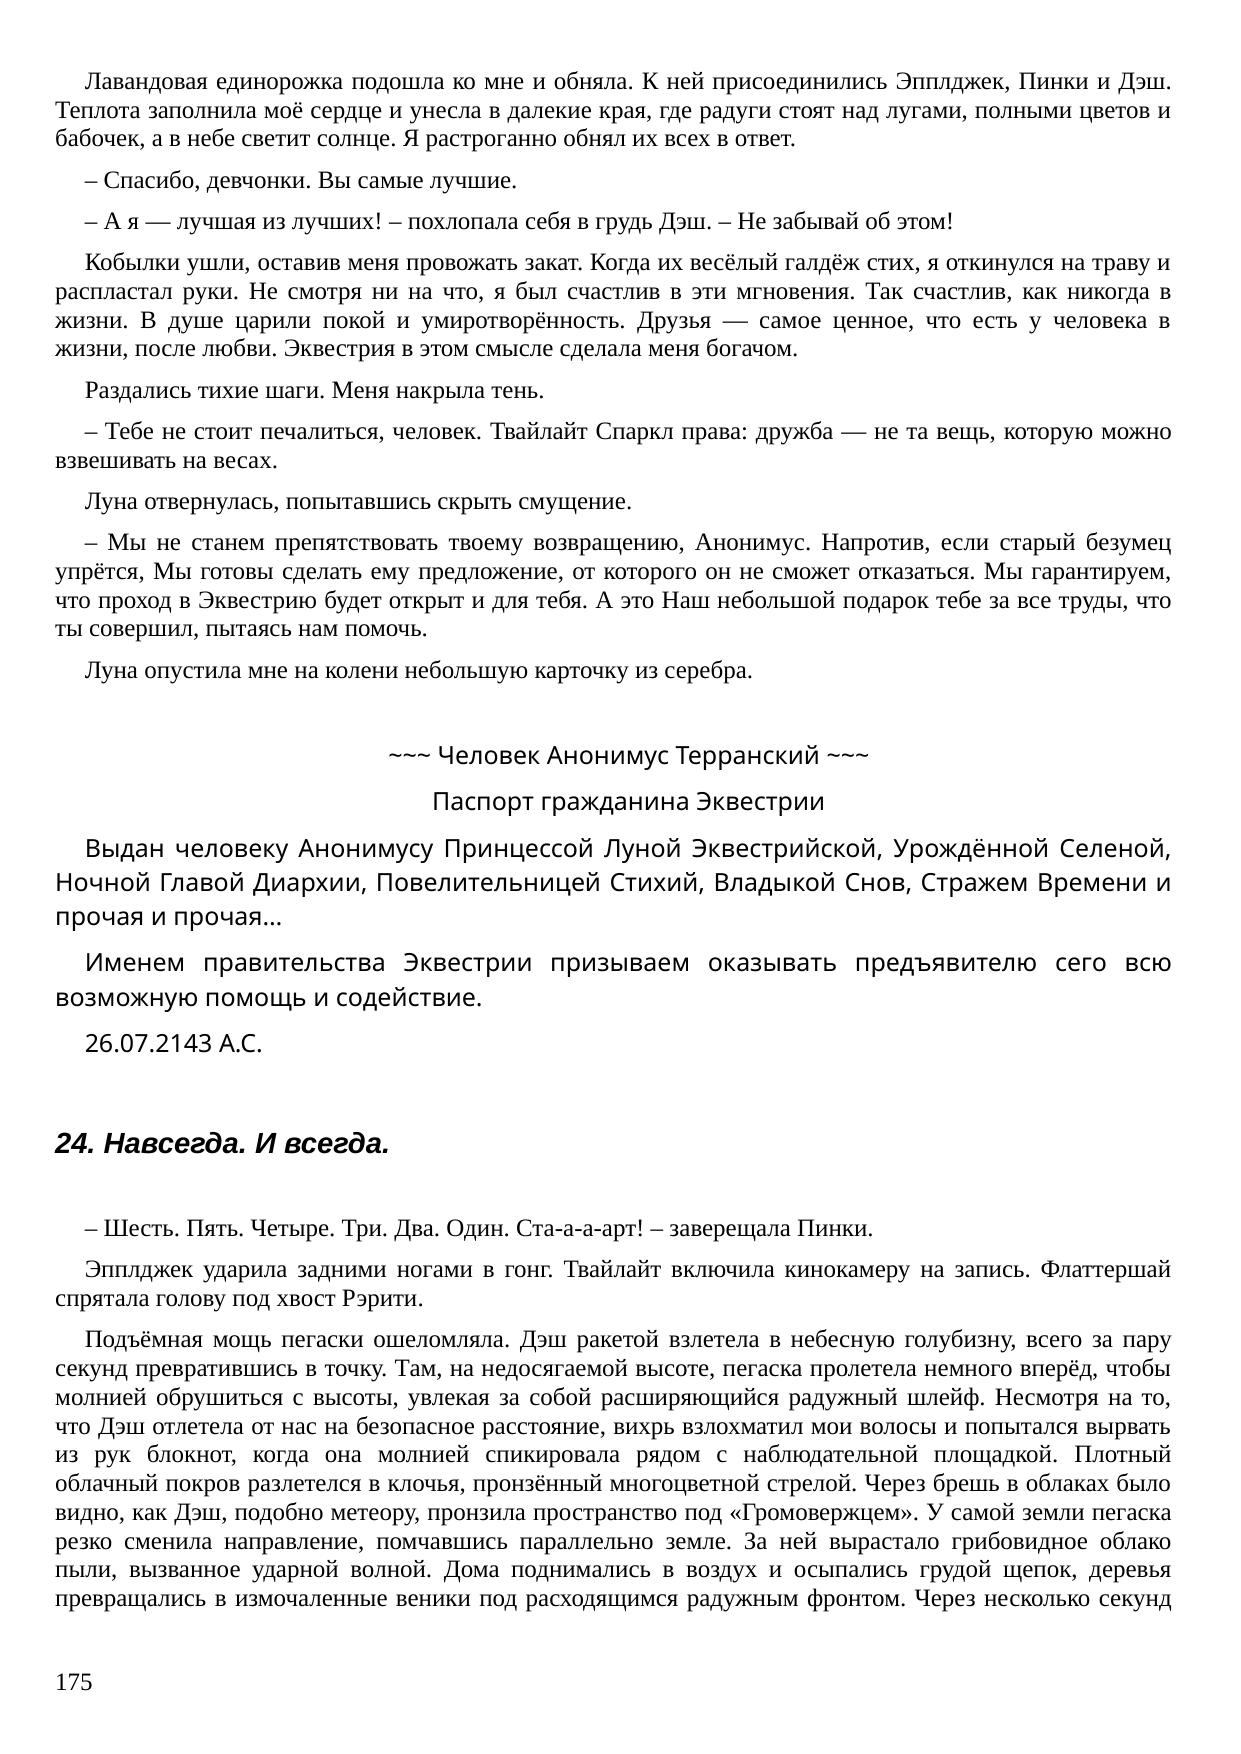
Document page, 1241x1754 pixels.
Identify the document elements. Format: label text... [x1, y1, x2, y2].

text 26.07.2143 А.С. [55, 1026, 1173, 1060]
text – Мы не станем препятствовать твоему возвращению, Анонимус. Напротив, если старый безумец упрётся, Мы готовы сделать ему предложение, от которого он не сможет отказаться. Мы гарантируем, что проход в Эквестрию будет открыт и для тебя. А это Наш небольшой подарок тебе за все труды, что ты совершил, пытаясь нам помочь. [55, 527, 1173, 642]
text Луна опустила мне на колени небольшую карточку из серебра. [55, 655, 1173, 683]
text Лавандовая единорожка подошла ко мне и обняла. К ней присоединились Эпплджек, Пинки и Дэш. Теплота заполнила моё сердце и унесла в далекие края, где радуги стоят над лугами, полными цветов и бабочек, а в небе светит солнце. Я растроганно обнял их всех в ответ. [55, 66, 1173, 152]
text Паспорт гражданина Эквестрии [55, 784, 1173, 818]
text – А я — лучшая из лучших! – похлопала себя в грудь Дэш. – Не забывай об этом! [55, 206, 1173, 235]
text Подъёмная мощь пегаски ошеломляла. Дэш ракетой взлетела в небесную голубизну, всего за пару секунд превратившись в точку. Там, на недосягаемой высоте, пегаска пролетела немного вперёд, чтобы молнией обрушиться с высоты, увлекая за собой расширяющийся радужный шлейф. Несмотря на то, что Дэш отлетела от нас на безопасное расстояние, вихрь взлохматил мои волосы и попытался вырвать из рук блокнот, когда она молнией спикировала рядом с наблюдательной площадкой. Плотный облачный покров разлетелся в клочья, пронзённый многоцветной стрелой. Через брешь в облаках было видно, как Дэш, подобно метеору, пронзила пространство под «Громовержцем». У самой земли пегаска резко сменила направление, помчавшись параллельно земле. За ней вырастало грибовидное облако пыли, вызванное ударной волной. Дома поднимались в воздух и осыпались грудой щепок, деревья превращались в измочаленные веники под расходящимся радужным фронтом. Через несколько секунд [55, 1324, 1173, 1612]
subtitle 24. Навсегда. И всегда. [55, 1126, 1173, 1159]
text – Спасибо, девчонки. Вы самые лучшие. [55, 165, 1173, 193]
text ~~~ Человек Анонимус Терранский ~~~ [55, 737, 1173, 771]
text – Тебе не стоит печалиться, человек. Твайлайт Спаркл права: дружба — не та вещь, которую можно взвешивать на весах. [55, 416, 1173, 473]
text Именем правительства Эквестрии призываем оказывать предъявителю сего всю возможную помощь и содействие. [55, 945, 1173, 1013]
text Выдан человеку Анонимусу Принцессой Луной Эквестрийской, Урождённой Селеной, Ночной Главой Диархии, Повелительницей Стихий, Владыкой Снов, Стражем Времени и прочая и прочая… [55, 830, 1173, 933]
text Эпплджек ударила задними ногами в гонг. Твайлайт включила кинокамеру на запись. Флаттершай спрятала голову под хвост Рэрити. [55, 1254, 1173, 1312]
text Луна отвернулась, попытавшись скрыть смущение. [55, 486, 1173, 515]
text Кобылки ушли, оставив меня провожать закат. Когда их весёлый галдёж стих, я откинулся на траву и распластал руки. Не смотря ни на что, я был счастлив в эти мгновения. Так счастлив, как никогда в жизни. В душе царили покой и умиротворённость. Друзья — самое ценное, что есть у человека в жизни, после любви. Эквестрия в этом смысле сделала меня богачом. [55, 247, 1173, 362]
text – Шесть. Пять. Четыре. Три. Два. Один. Ста-а-а-арт! – заверещала Пинки. [55, 1213, 1173, 1242]
text Раздались тихие шаги. Меня накрыла тень. [55, 375, 1173, 403]
